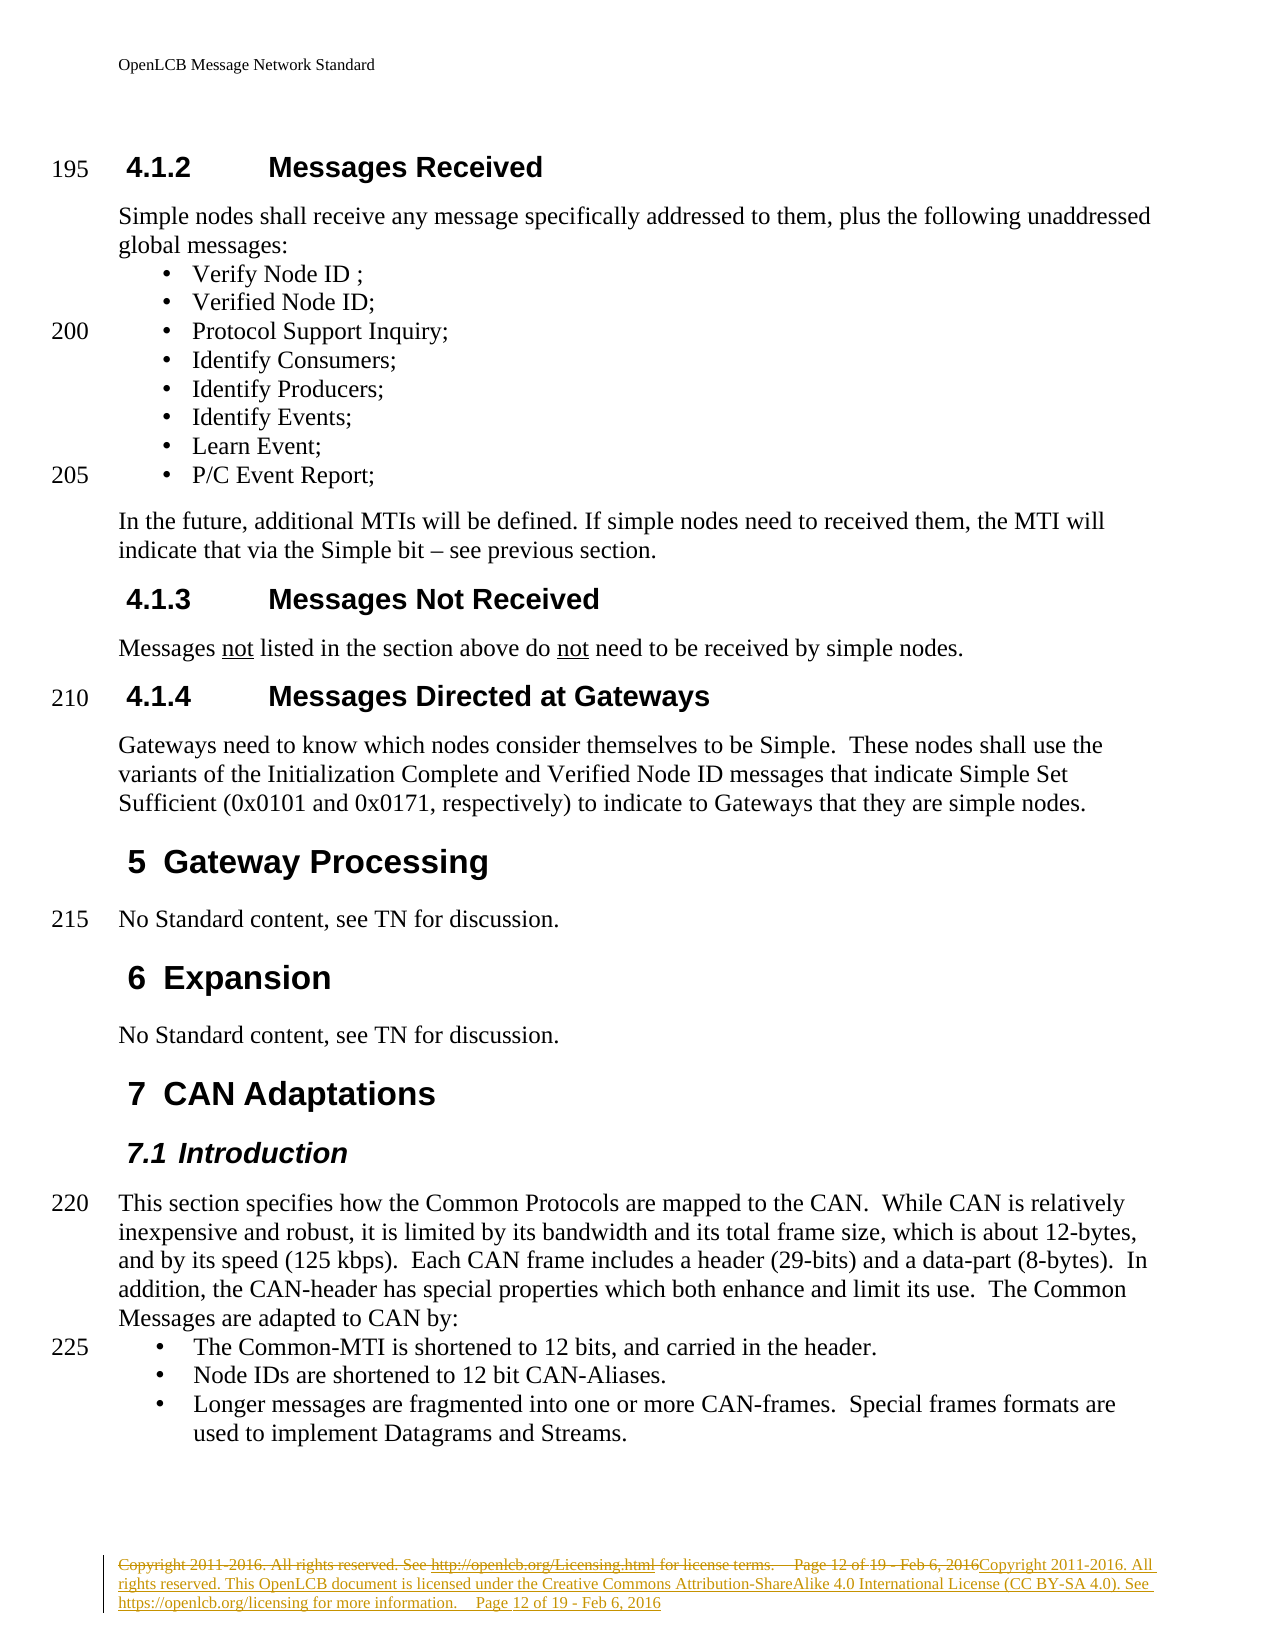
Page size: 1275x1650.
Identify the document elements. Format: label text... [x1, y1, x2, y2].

subtitle Introduction [118, 1137, 1157, 1170]
subtitle Messages Not Received [118, 582, 1157, 615]
text In the future, additional MTIs will be defined. If simple nodes need to received them, the MTI will indicate that via the Simple bit – see previous section. [118, 506, 1157, 564]
list Learn Event; [162, 431, 1157, 460]
list Verify Node ID ; [162, 259, 1157, 287]
text Messages not listed in the section above do not need to be received by simple nodes. [118, 633, 1157, 662]
list Verified Node ID; [162, 287, 1157, 316]
list The Common-MTI is shortened to 12 bits, and carried in the header. [156, 1332, 1157, 1360]
text No Standard content, see TN for discussion. [118, 1020, 1157, 1049]
subtitle CAN Adaptations [118, 1074, 1157, 1113]
list Identify Producers; [162, 374, 1157, 402]
list Identify Consumers; [162, 345, 1157, 374]
text This section specifies how the Common Protocols are mapped to the CAN. While CAN is relatively inexpensive and robust, it is limited by its bandwidth and its total frame size, which is about 12-bytes, and by its speed (125 kbps). Each CAN frame includes a header (29-bits) and a data-part (8-bytes). In addition, the CAN-header has special properties which both enhance and limit its use. The Common Messages are adapted to CAN by: [118, 1188, 1157, 1332]
list Longer messages are fragmented into one or more CAN-frames. Special frames formats are used to implement Datagrams and Streams. [156, 1389, 1157, 1447]
subtitle Messages Directed at Gateways [118, 679, 1157, 713]
subtitle Expansion [118, 958, 1157, 996]
list Identify Events; [162, 402, 1157, 431]
subtitle Gateway Processing [118, 842, 1157, 880]
subtitle Messages Received [118, 150, 1157, 183]
text No Standard content, see TN for discussion. [118, 904, 1157, 933]
text Gateways need to know which nodes consider themselves to be Simple. These nodes shall use the variants of the Initialization Complete and Verified Node ID messages that indicate Simple Set Sufficient (0x0101 and 0x0171, respectively) to indicate to Gateways that they are simple nodes. [118, 731, 1157, 817]
text Simple nodes shall receive any message specifically addressed to them, plus the following unaddressed global messages: [118, 201, 1157, 259]
list Protocol Support Inquiry; [162, 316, 1157, 345]
list Node IDs are shortened to 12 bit CAN-Aliases. [156, 1360, 1157, 1389]
list P/C Event Report; [162, 460, 1157, 489]
